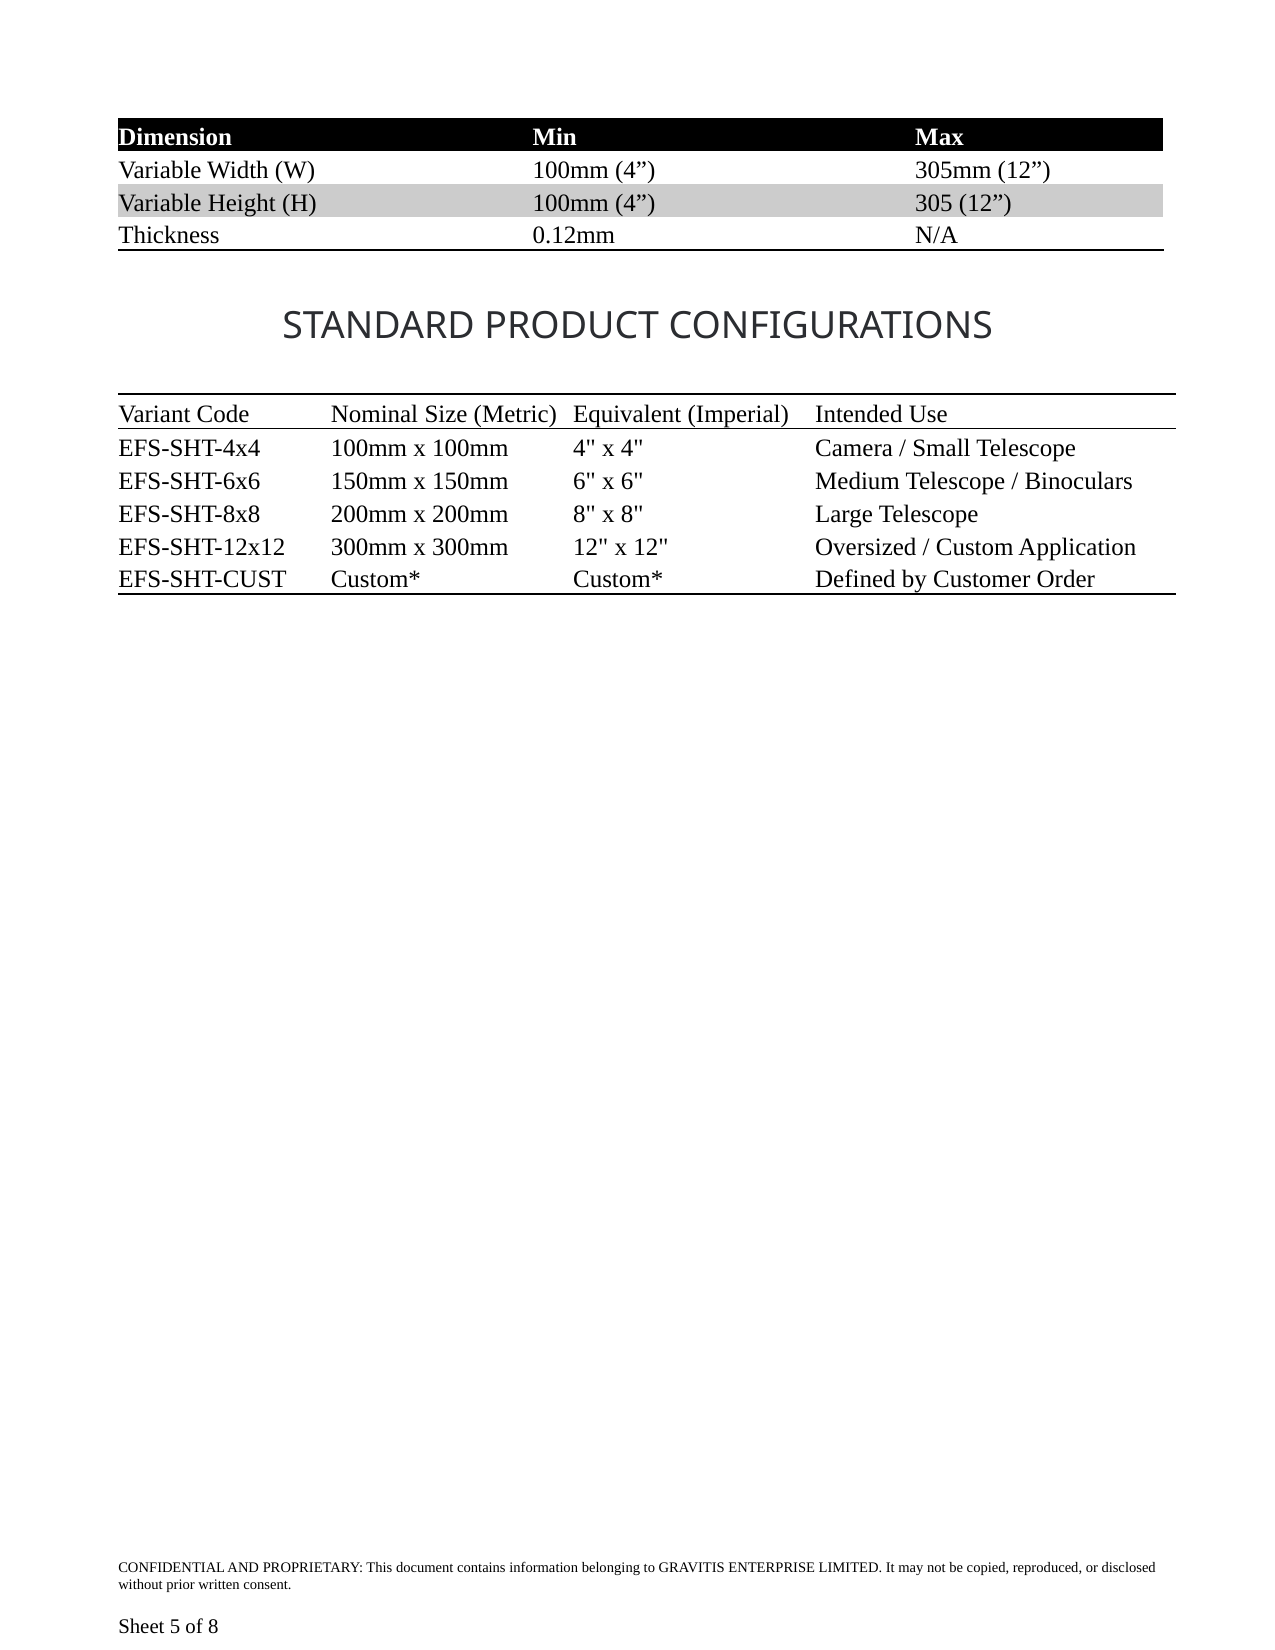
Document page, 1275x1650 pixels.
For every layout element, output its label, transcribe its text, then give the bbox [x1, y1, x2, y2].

table_cell N/A [915, 217, 1163, 249]
table_cell EFS-SHT-8x8 [118, 495, 331, 527]
table_cell 300mm x 300mm [331, 528, 573, 560]
table_cell 305mm (12”) [915, 151, 1163, 184]
table_cell EFS-SHT-12x12 [118, 528, 331, 560]
table_cell 4" x 4" [573, 429, 815, 462]
table_cell Medium Telescope / Binoculars [815, 462, 1176, 495]
table_cell Variable Height (H) [118, 184, 532, 217]
table_header Intended Use [815, 395, 1176, 427]
table_cell 305 (12”) [915, 184, 1163, 217]
table_cell EFS-SHT-CUST [118, 560, 331, 593]
table_cell Variable Width (W) [118, 151, 532, 184]
table_cell Custom* [331, 560, 573, 593]
table_header Variant Code [118, 395, 331, 427]
table_cell Thickness [118, 217, 532, 249]
table_cell 150mm x 150mm [331, 462, 573, 495]
subtitle STANDARD PRODUCT CONFIGURATIONS [118, 298, 1157, 349]
table_cell 6" x 6" [573, 462, 815, 495]
table_cell 100mm (4”) [532, 151, 915, 184]
table_cell EFS-SHT-6x6 [118, 462, 331, 495]
table_header Max [915, 118, 1163, 151]
table_header Equivalent (Imperial) [573, 395, 815, 427]
table_cell Large Telescope [815, 495, 1176, 527]
table_cell Oversized / Custom Application [815, 528, 1176, 560]
table_cell 12" x 12" [573, 528, 815, 560]
table_cell 100mm (4”) [532, 184, 915, 217]
table_header Nominal Size (Metric) [331, 395, 573, 427]
table_cell 8" x 8" [573, 495, 815, 527]
table_cell 200mm x 200mm [331, 495, 573, 527]
table_cell 0.12mm [532, 217, 915, 249]
table_cell EFS-SHT-4x4 [118, 429, 331, 462]
table_cell 100mm x 100mm [331, 429, 573, 462]
table_cell Camera / Small Telescope [815, 429, 1176, 462]
table_header Min [532, 118, 915, 151]
table_header Dimension [118, 118, 532, 151]
table_cell Custom* [573, 560, 815, 593]
table_cell Defined by Customer Order [815, 560, 1176, 593]
